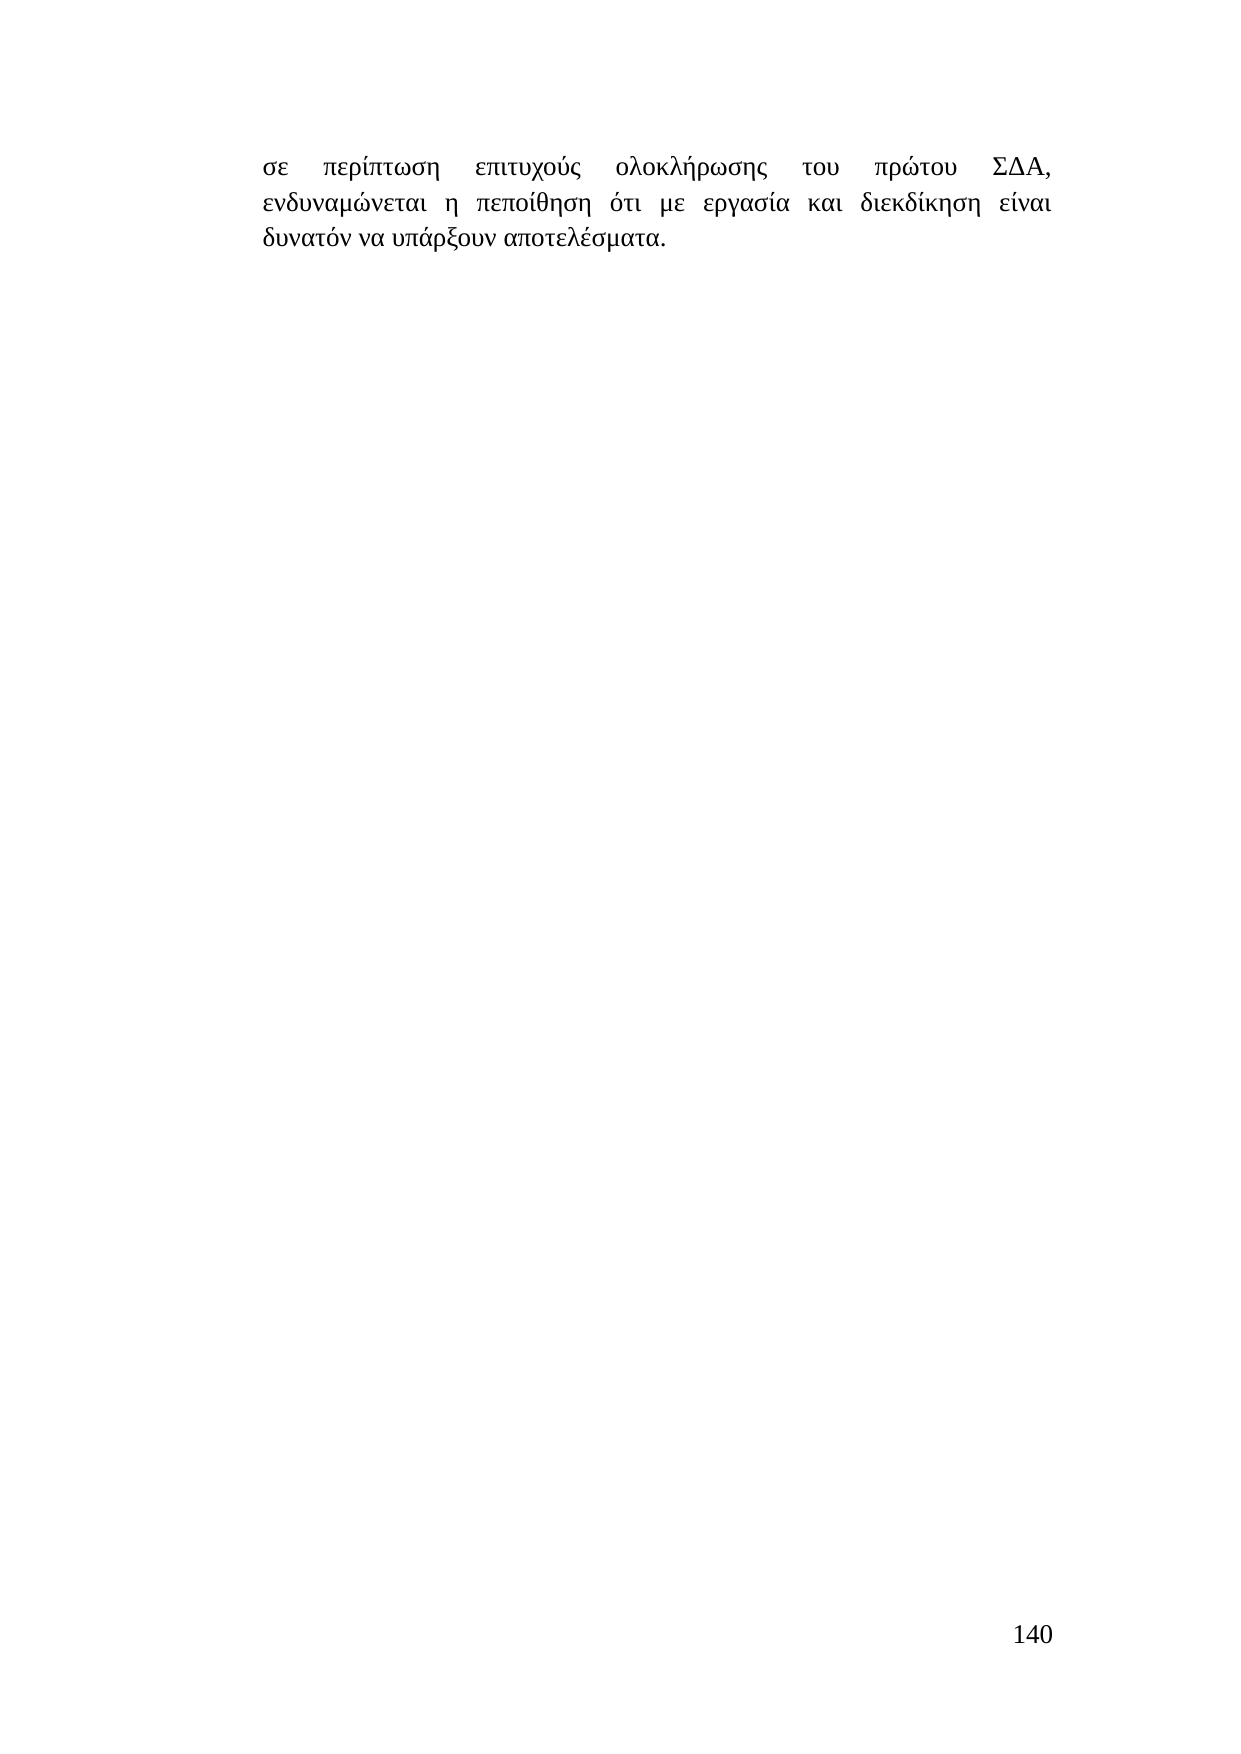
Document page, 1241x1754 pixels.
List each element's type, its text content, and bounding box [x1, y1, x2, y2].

text σε περίπτωση επιτυχούς ολοκλήρωσης του πρώτου ΣΔΑ, ενδυναμώνεται η πεποίθηση ότι με εργασία και διεκδίκηση είναι δυνατόν να υπάρξουν αποτελέσματα. [262, 150, 1053, 253]
